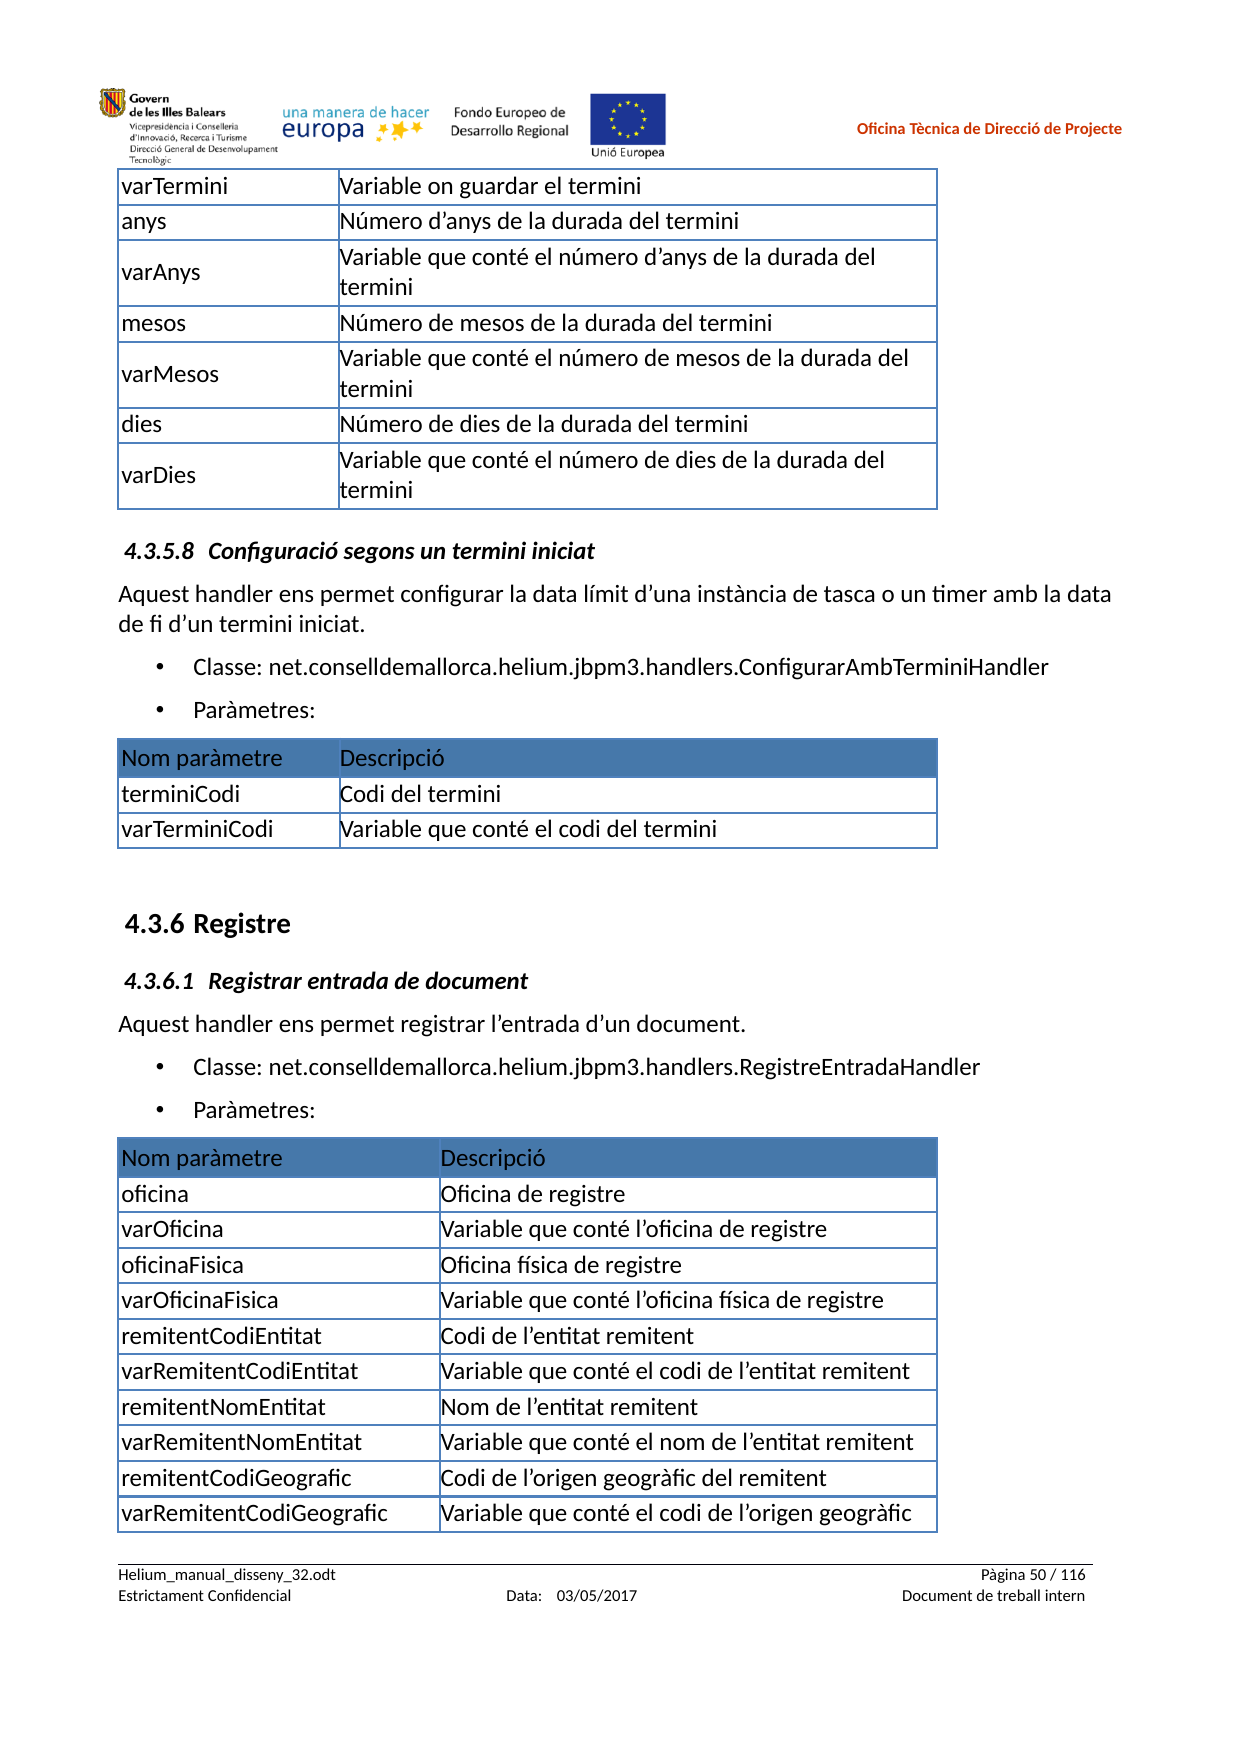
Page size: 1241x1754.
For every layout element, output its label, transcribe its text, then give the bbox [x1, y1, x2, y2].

table_cell Variable que conté el codi del termini [341, 814, 936, 847]
subtitle Registre [118, 905, 1122, 940]
text Aquest handler ens permet configurar la data límit d’una instància de tasca o un timer amb la data de fi d’un termini iniciat. [118, 578, 1122, 639]
table_cell varOficina [119, 1213, 439, 1247]
table_cell Variable que conté el número de mesos de la durada del termini [340, 343, 936, 407]
table_cell Oficina física de registre [441, 1249, 936, 1282]
table_cell remitentCodiEntitat [119, 1320, 439, 1353]
table_cell Nom de l’entitat remitent [441, 1391, 936, 1424]
table_cell varOficinaFisica [119, 1284, 439, 1318]
table_cell Variable que conté el nom de l’entitat remitent [441, 1426, 936, 1460]
table_cell mesos [119, 307, 338, 341]
table_cell Variable que conté l’oficina de registre [441, 1213, 936, 1247]
table_cell Codi del termini [341, 778, 936, 812]
table_cell anys [119, 206, 338, 239]
table_cell Número de dies de la durada del termini [340, 409, 936, 442]
table_header Descripció [341, 740, 936, 776]
list Paràmetres: [156, 694, 1122, 725]
table_cell varAnys [119, 241, 338, 305]
table_cell varTermini [119, 170, 338, 203]
subtitle Registrar entrada de document [118, 965, 1122, 996]
table_cell varRemitentCodiEntitat [119, 1355, 439, 1389]
table_cell varDies [119, 444, 338, 508]
table_cell Variable que conté el número d’anys de la durada del termini [340, 241, 936, 305]
table_cell varRemitentCodiGeografic [119, 1498, 439, 1531]
table_cell Variable que conté el codi de l’origen geogràfic [441, 1498, 936, 1531]
picture [99, 87, 668, 166]
table_cell oficina [119, 1178, 439, 1211]
table_header Nom paràmetre [119, 740, 339, 776]
table_header Nom paràmetre [119, 1139, 439, 1176]
table_cell varRemitentNomEntitat [119, 1426, 439, 1460]
table_cell varMesos [119, 343, 338, 407]
list Classe: net.conselldemallorca.helium.jbpm3.handlers.RegistreEntradaHandler [156, 1051, 1122, 1082]
list Paràmetres: [156, 1094, 1122, 1125]
table_header Descripció [441, 1139, 936, 1176]
table_cell remitentCodiGeografic [119, 1462, 439, 1495]
table_cell Número de mesos de la durada del termini [340, 307, 936, 341]
table_cell varTerminiCodi [119, 814, 339, 847]
table_cell Variable que conté el número de dies de la durada del termini [340, 444, 936, 508]
table_cell Variable on guardar el termini [340, 170, 936, 203]
table_cell Oficina de registre [441, 1178, 936, 1211]
subtitle Configuració segons un termini iniciat [118, 535, 1122, 566]
table_cell Codi de l’origen geogràfic del remitent [441, 1462, 936, 1495]
table_cell remitentNomEntitat [119, 1391, 439, 1424]
table_cell terminiCodi [119, 778, 339, 812]
table_cell Codi de l’entitat remitent [441, 1320, 936, 1353]
table_cell Variable que conté el codi de l’entitat remitent [441, 1355, 936, 1389]
table_cell Número d’anys de la durada del termini [340, 206, 936, 239]
text Aquest handler ens permet registrar l’entrada d’un document. [118, 1008, 1122, 1039]
table_cell oficinaFisica [119, 1249, 439, 1282]
table_cell dies [119, 409, 338, 442]
table_cell Variable que conté l’oficina física de registre [441, 1284, 936, 1318]
list Classe: net.conselldemallorca.helium.jbpm3.handlers.ConfigurarAmbTerminiHandler [156, 652, 1122, 682]
